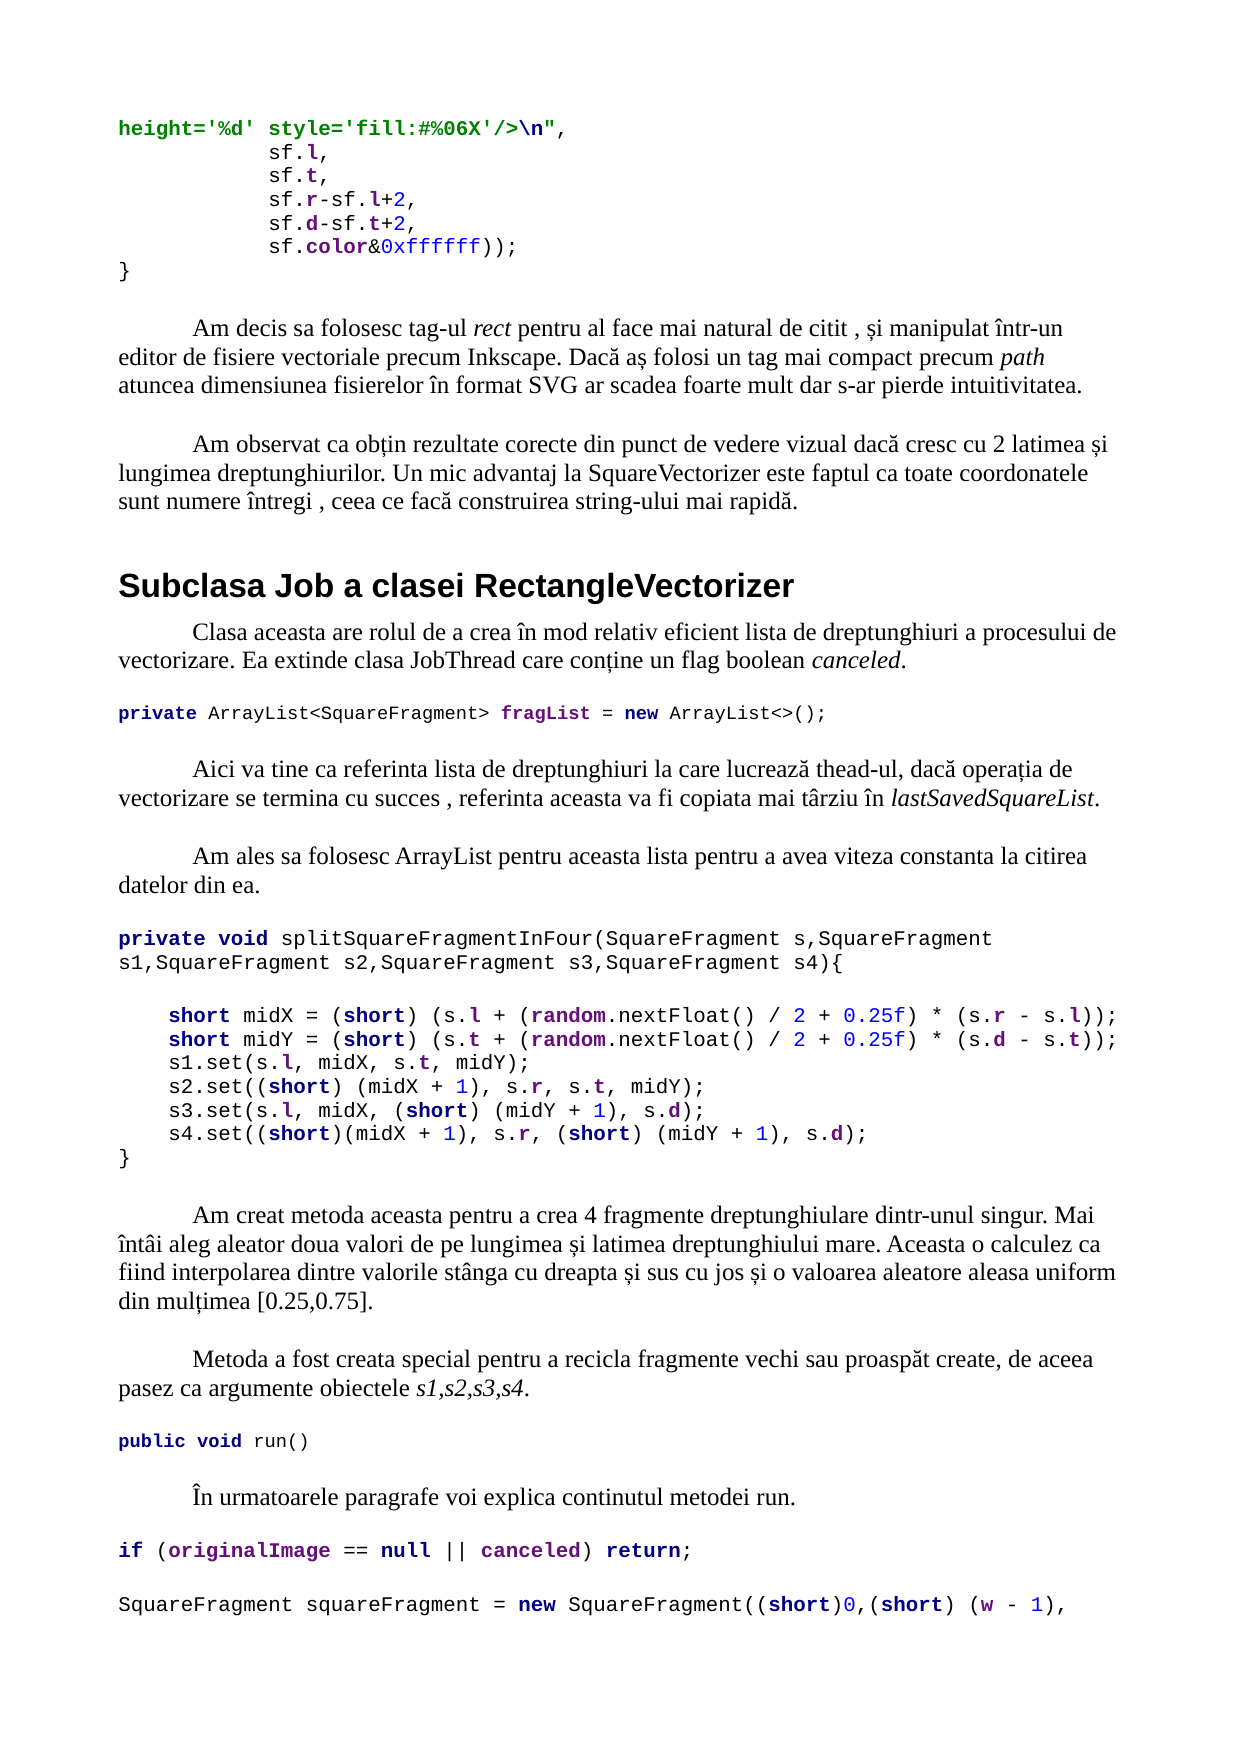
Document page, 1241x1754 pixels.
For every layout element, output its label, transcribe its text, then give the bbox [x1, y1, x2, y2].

text if (originalImage == null || canceled) return; [118, 1540, 1122, 1564]
text s4.set((short)(midX + 1), s.r, (short) (midY + 1), s.d); [118, 1123, 1122, 1147]
text sf.l, [118, 142, 1122, 165]
text s1.set(s.l, midX, s.t, midY); [118, 1052, 1122, 1076]
text short midY = (short) (s.t + (random.nextFloat() / 2 + 0.25f) * (s.d - s.t)); [118, 1029, 1122, 1052]
text s2.set((short) (midX + 1), s.r, s.t, midY); [118, 1076, 1122, 1099]
text În urmatoarele paragrafe voi explica continutul metodei run. [118, 1482, 1122, 1511]
text public void run() [118, 1431, 1122, 1453]
text short midX = (short) (s.l + (random.nextFloat() / 2 + 0.25f) * (s.r - s.l)); [118, 1005, 1122, 1029]
text private ArrayList<SquareFragment> fragList = new ArrayList<>(); [118, 703, 1122, 725]
text sf.d-sf.t+2, [118, 213, 1122, 236]
text Metoda a fost creata special pentru a recicla fragmente vechi sau proaspăt create, de aceea pasez ca argumente obiectele s1,s2,s3,s4. [118, 1344, 1122, 1402]
text sf.color&0xffffff)); [118, 236, 1122, 260]
text sf.r-sf.l+2, [118, 189, 1122, 213]
text Am creat metoda aceasta pentru a crea 4 fragmente dreptunghiulare dintr-unul singur. Mai întâi aleg aleator doua valori de pe lungimea și latimea dreptunghiului mare. Aceasta o calculez ca fiind interpolarea dintre valorile stânga cu dreapta și sus cu jos și o valoarea aleatore aleasa uniform din mulțimea [0.25,0.75]. [118, 1200, 1122, 1315]
text height='%d' style='fill:#%06X'/>\n", [118, 118, 1122, 142]
text s3.set(s.l, midX, (short) (midY + 1), s.d); [118, 1099, 1122, 1123]
text Am ales sa folosesc ArrayList pentru aceasta lista pentru a avea viteza constanta la citirea datelor din ea. [118, 841, 1122, 899]
text } [118, 1147, 1122, 1171]
text Clasa aceasta are rolul de a crea în mod relativ eficient lista de dreptunghiuri a procesului de vectorizare. Ea extinde clasa JobThread care conține un flag boolean canceled. [118, 617, 1122, 674]
text Aici va tine ca referinta lista de dreptunghiuri la care lucrează thead-ul, dacă operația de vectorizare se termina cu succes , referinta aceasta va fi copiata mai târziu în lastSavedSquareList. [118, 754, 1122, 812]
text } [118, 260, 1122, 284]
text Am decis sa folosesc tag-ul rect pentru al face mai natural de citit , și manipulat într-un editor de fisiere vectoriale precum Inkscape. Dacă aș folosi un tag mai compact precum path atuncea dimensiunea fisierelor în format SVG ar scadea foarte mult dar s-ar pierde intuitivitatea. [118, 313, 1122, 399]
text private void splitSquareFragmentInFour(SquareFragment s,SquareFragment s1,SquareFragment s2,SquareFragment s3,SquareFragment s4){ [118, 928, 1122, 976]
text SquareFragment squareFragment = new SquareFragment((short)0,(short) (w - 1), [118, 1593, 1122, 1617]
text Am observat ca obțin rezultate corecte din punct de vedere vizual dacă cresc cu 2 latimea și lungimea dreptunghiurilor. Un mic advantaj la SquareVectorizer este faptul ca toate coordonatele sunt numere întregi , ceea ce facă construirea string-ului mai rapidă. [118, 429, 1122, 515]
subtitle Subclasa Job a clasei RectangleVectorizer [118, 565, 1122, 604]
text sf.t, [118, 165, 1122, 189]
